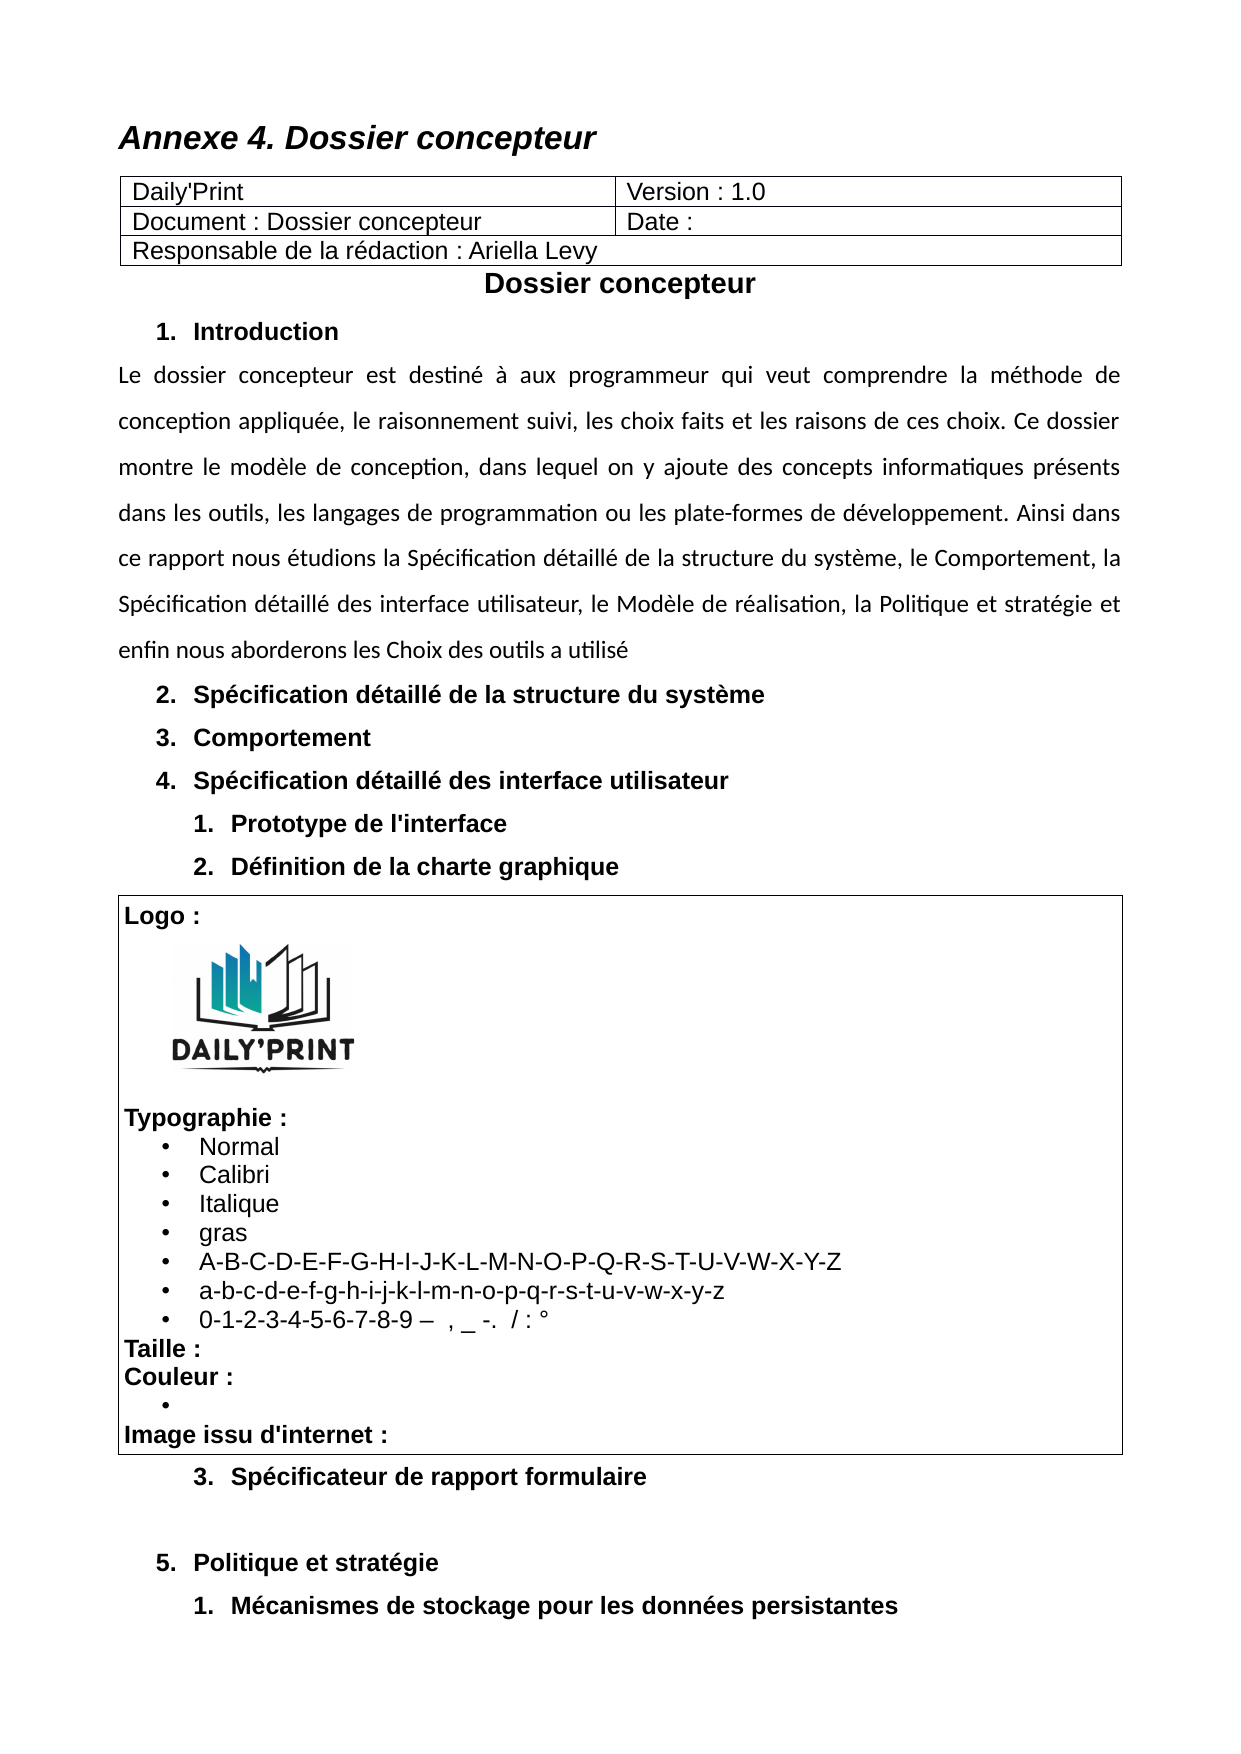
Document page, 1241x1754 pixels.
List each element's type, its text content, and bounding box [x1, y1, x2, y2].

text Le dossier concepteur est destiné à aux programmeur qui veut comprendre la méthode de conception appliquée, le raisonnement suivi, les choix faits et les raisons de ces choix. Ce dossier montre le modèle de conception, dans lequel on y ajoute des concepts informatiques présents dans les outils, les langages de programmation ou les plate-formes de développement. Ainsi dans ce rapport nous étudions la Spécification détaillé de la structure du système, le Comportement, la Spécification détaillé des interface utilisateur, le Modèle de réalisation, la Politique et stratégie et enfin nous aborderons les Choix des outils a utilisé [118, 359, 1122, 664]
list Spécification détaillé des interface utilisateur [156, 766, 1122, 795]
text Dossier concepteur [118, 266, 1122, 300]
table_header Daily'Print [121, 177, 615, 206]
table_cell Responsable de la rédaction : Ariella Levy [121, 236, 1121, 265]
table_cell Date : [616, 207, 1121, 235]
list Introduction [156, 316, 1122, 345]
text Annexe 4. Dossier concepteur [118, 118, 1122, 157]
list Spécificateur de rapport formulaire [193, 1462, 1122, 1490]
picture [172, 943, 355, 1074]
table_cell Document : Dossier concepteur [121, 207, 615, 235]
list Politique et stratégie [156, 1548, 1122, 1577]
list Comportement [156, 723, 1122, 752]
list Spécification détaillé de la structure du système [156, 680, 1122, 708]
list Mécanismes de stockage pour les données persistantes [193, 1591, 1122, 1620]
table_header Version : 1.0 [616, 177, 1121, 206]
list Définition de la charte graphique [193, 852, 1122, 881]
table_header Logo : Typographie : Normal Calibri Italique gras A-B-C-D-E-F-G-H-I-J-K-L-M-N-O-P-Q-R-S-T-U-V-W-X-Y-Z a-b-c-d-e-f-g-h-i-j-k-l-m-n-o-p-q-r-s-t-u-v-w-x-y-z 0-1-2-3-4-5-6-7-8-9 – , _ -. / : ° Taille : Couleur : Image issu d'internet : [119, 896, 1122, 1454]
list Prototype de l'interface [193, 809, 1122, 838]
